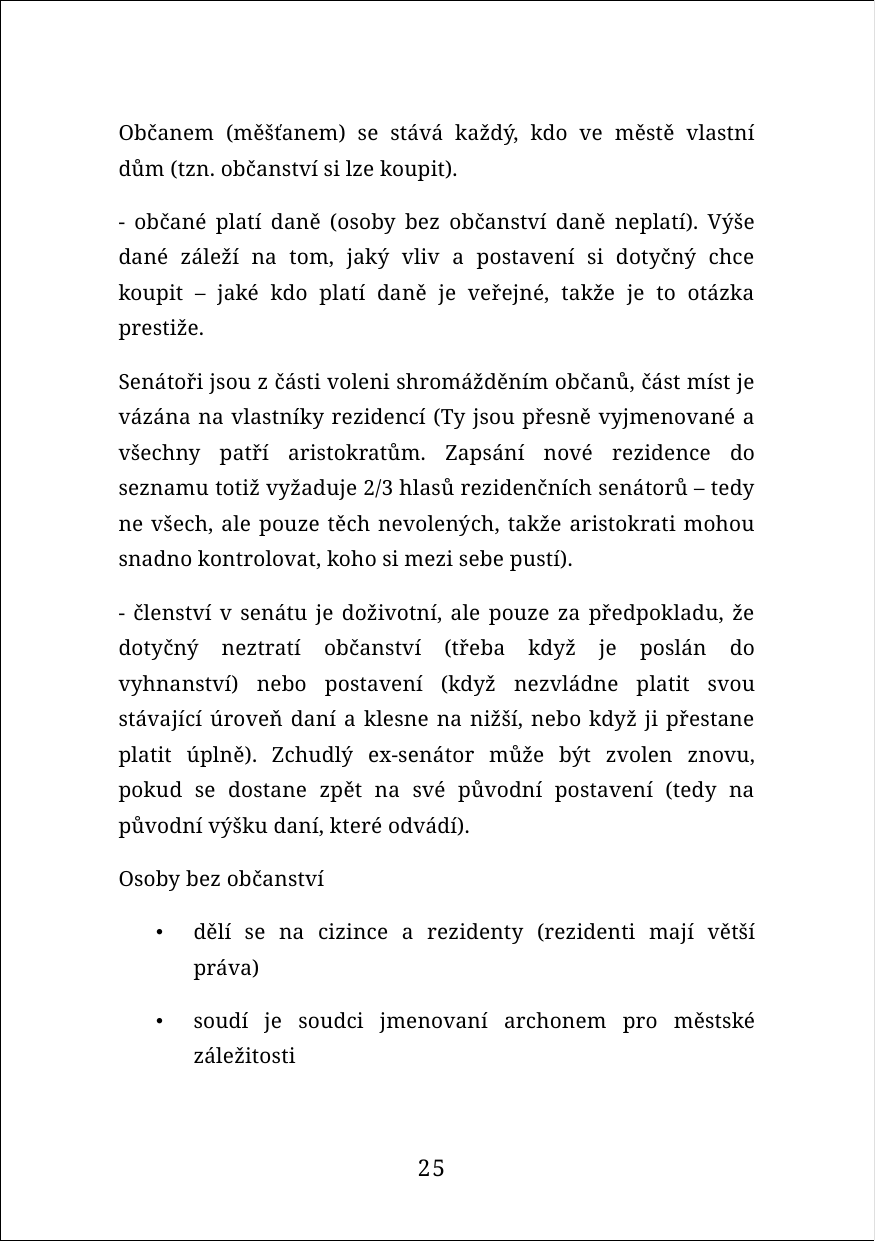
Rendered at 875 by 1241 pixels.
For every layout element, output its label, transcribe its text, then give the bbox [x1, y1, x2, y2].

list dělí se na cizince a rezidenty (rezidenti mají větší práva) [156, 917, 756, 981]
text - členství v senátu je doživotní, ale pouze za předpokladu, že dotyčný neztratí občanství (třeba když je poslán do vyhnanství) nebo postavení (když nezvládne platit svou stávající úroveň daní a klesne na nižší, nebo když ji přestane platit úplně). Zchudlý ex-senátor může být zvolen znovu, pokud se dostane zpět na své původní postavení (tedy na původní výšku daní, které odvádí). [118, 598, 756, 839]
text Občanem (měšťanem) se stává každý, kdo ve městě vlastní dům (tzn. občanství si lze koupit). [118, 118, 756, 182]
text - občané platí daně (osoby bez občanství daně neplatí). Výše dané záleží na tom, jaký vliv a postavení si dotyčný chce koupit – jaké kdo platí daně je veřejné, takže je to otázka prestiže. [118, 207, 756, 342]
text Osoby bez občanství [118, 864, 756, 892]
list soudí je soudci jmenovaní archonem pro městské záležitosti [156, 1006, 756, 1070]
text Senátoři jsou z části voleni shromážděním občanů, část míst je vázána na vlastníky rezidencí (Ty jsou přesně vyjmenované a všechny patří aristokratům. Zapsání nové rezidence do seznamu totiž vyžaduje 2/3 hlasů rezidenčních senátorů – tedy ne všech, ale pouze těch nevolených, takže aristokrati mohou snadno kontrolovat, koho si mezi sebe pustí). [118, 367, 756, 573]
